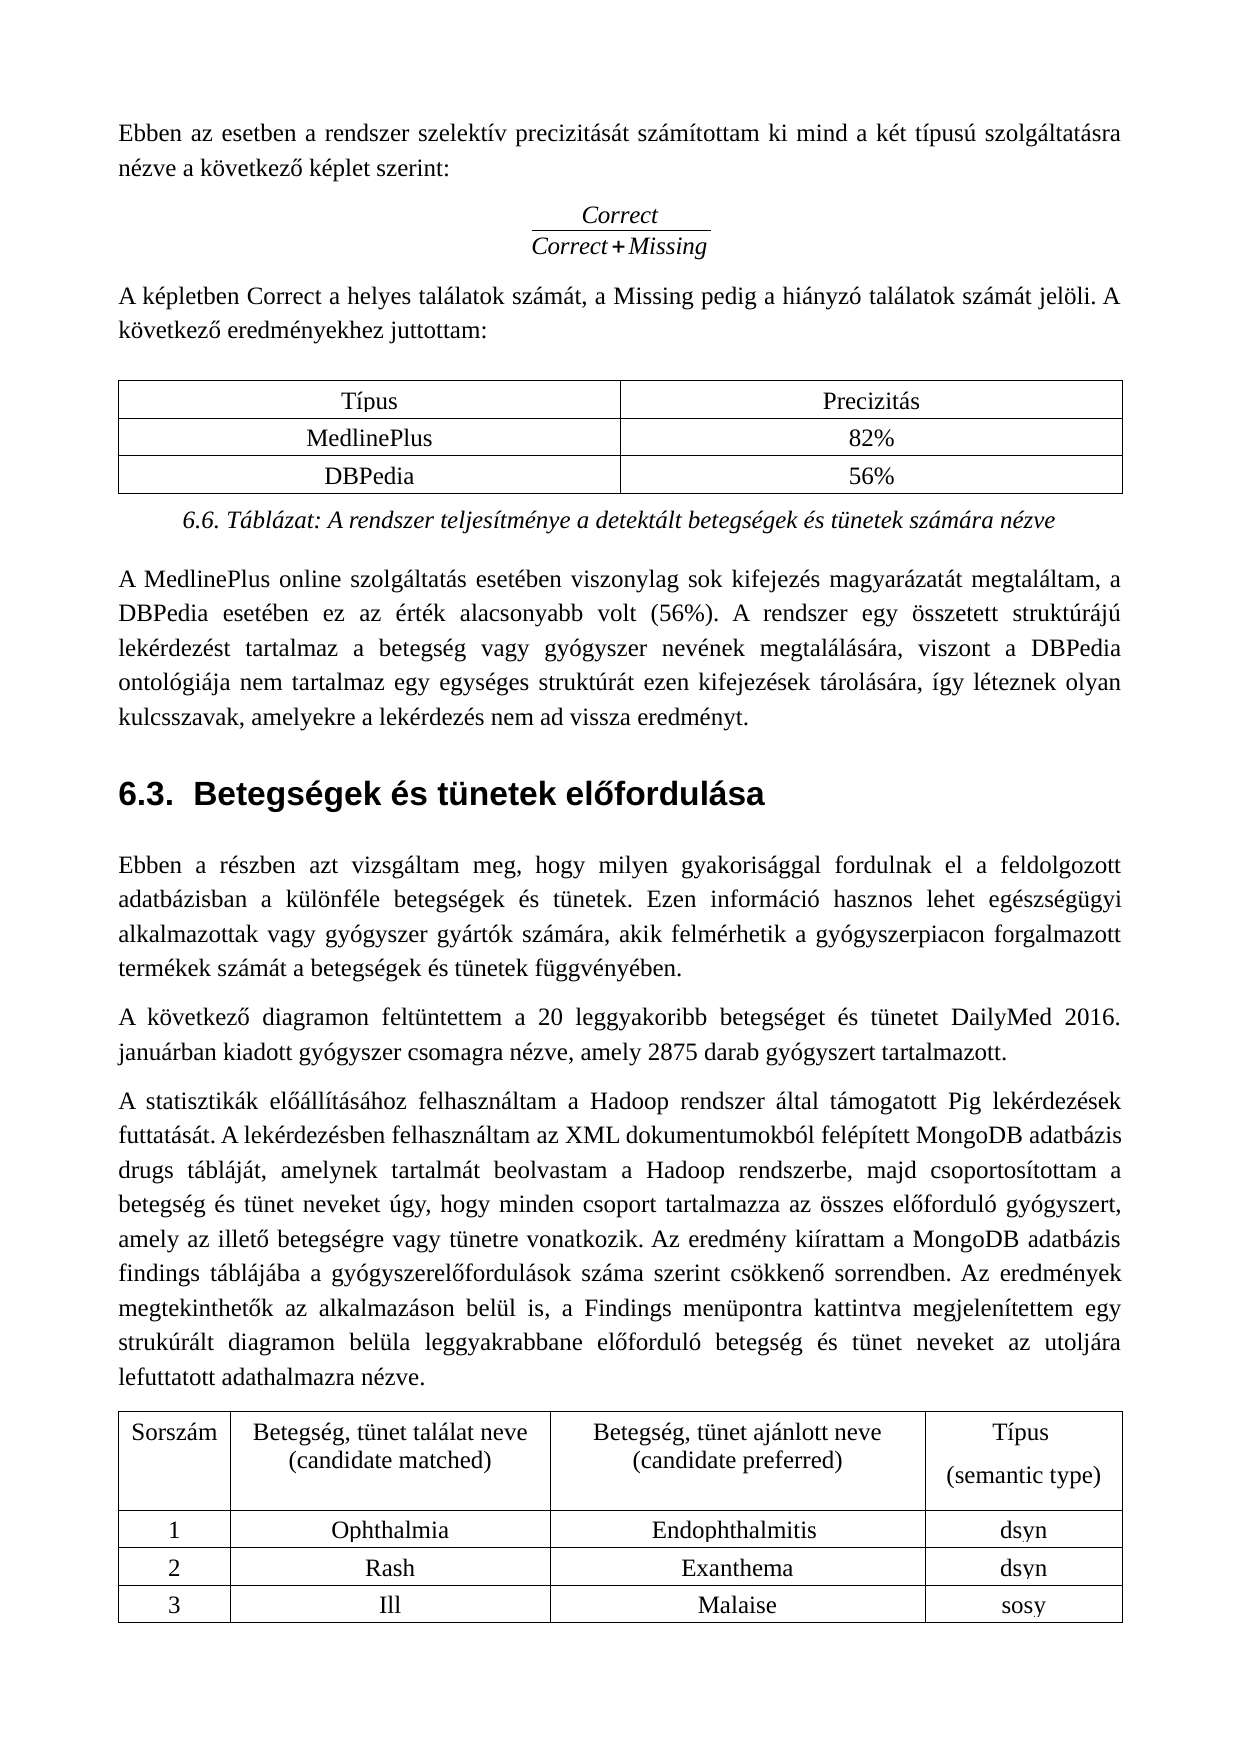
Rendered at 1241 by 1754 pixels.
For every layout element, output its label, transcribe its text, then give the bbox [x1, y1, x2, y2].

text 6.6. Táblázat: A rendszer teljesítménye a detektált betegségek és tünetek számára nézve [118, 505, 1122, 534]
table_cell sosy [926, 1586, 1122, 1622]
text A statisztikák előállításához felhasználtam a Hadoop rendszer által támogatott Pig lekérdezések futtatását. A lekérdezésben felhasználtam az XML dokumentumokból felépített MongoDB adatbázis drugs tábláját, amelynek tartalmát beolvastam a Hadoop rendszerbe, majd csoportosítottam a betegség és tünet neveket úgy, hogy minden csoport tartalmazza az összes előforduló gyógyszert, amely az illető betegségre vagy tünetre vonatkozik. Az eredmény kiírattam a MongoDB adatbázis findings táblájába a gyógyszerelőfordulások száma szerint csökkenő sorrendben. Az eredmények megtekinthetők az alkalmazáson belül is, a Findings menüpontra kattintva megjelenítettem egy strukúrált diagramon belüla leggyakrabbane előforduló betegség és tünet neveket az utoljára lefuttatott adathalmazra nézve. [118, 1086, 1122, 1390]
table_cell dsyn [926, 1511, 1122, 1547]
title A képletben Correct a helyes találatok számát, a Missing pedig a hiányzó találatok számát jelöli. A következő eredményekhez juttottam: [118, 281, 1122, 344]
table_header Betegség, tünet ajánlott neve (candidate preferred) [551, 1412, 925, 1510]
table_cell 82% [621, 419, 1122, 455]
table_header Precizitás [621, 381, 1122, 417]
table_header Sorszám [119, 1412, 230, 1510]
table_cell 1 [119, 1511, 230, 1547]
table_header Típus [119, 381, 620, 417]
table_cell dsyn [926, 1548, 1122, 1585]
table_header Betegség, tünet találat neve (candidate matched) [231, 1412, 550, 1510]
table_cell 2 [119, 1548, 230, 1585]
subtitle Betegségek és tünetek előfordulása [118, 774, 1122, 812]
table_cell Ophthalmia [231, 1511, 550, 1547]
table_cell 3 [119, 1586, 230, 1622]
table_cell Malaise [551, 1586, 925, 1622]
table_cell DBPedia [119, 456, 620, 492]
table_cell Ill [231, 1586, 550, 1622]
table_cell Exanthema [551, 1548, 925, 1585]
title A MedlinePlus online szolgáltatás esetében viszonylag sok kifejezés magyarázatát megtaláltam, a DBPedia esetében ez az érték alacsonyabb volt (56%). A rendszer egy összetett struktúrájú lekérdezést tartalmaz a betegség vagy gyógyszer nevének megtalálására, viszont a DBPedia ontológiája nem tartalmaz egy egységes struktúrát ezen kifejezések tárolására, így léteznek olyan kulcsszavak, amelyekre a lekérdezés nem ad vissza eredményt. [118, 564, 1122, 730]
text A következő diagramon feltüntettem a 20 leggyakoribb betegséget és tünetet DailyMed 2016. januárban kiadott gyógyszer csomagra nézve, amely 2875 darab gyógyszert tartalmazott. [118, 1002, 1122, 1066]
table_header Típus (semantic type) [926, 1412, 1122, 1510]
table_cell Endophthalmitis [551, 1511, 925, 1547]
table_cell MedlinePlus [119, 419, 620, 455]
table_cell 56% [621, 456, 1122, 492]
text Ebben a részben azt vizsgáltam meg, hogy milyen gyakorisággal fordulnak el a feldolgozott adatbázisban a különféle betegségek és tünetek. Ezen információ hasznos lehet egészségügyi alkalmazottak vagy gyógyszer gyártók számára, akik felmérhetik a gyógyszerpiacon forgalmazott termékek számát a betegségek és tünetek függvényében. [118, 850, 1122, 982]
text Ebben az esetben a rendszer szelektív precizitását számítottam ki mind a két típusú szolgáltatásra nézve a következő képlet szerint: [118, 118, 1122, 181]
table_cell Rash [231, 1548, 550, 1585]
